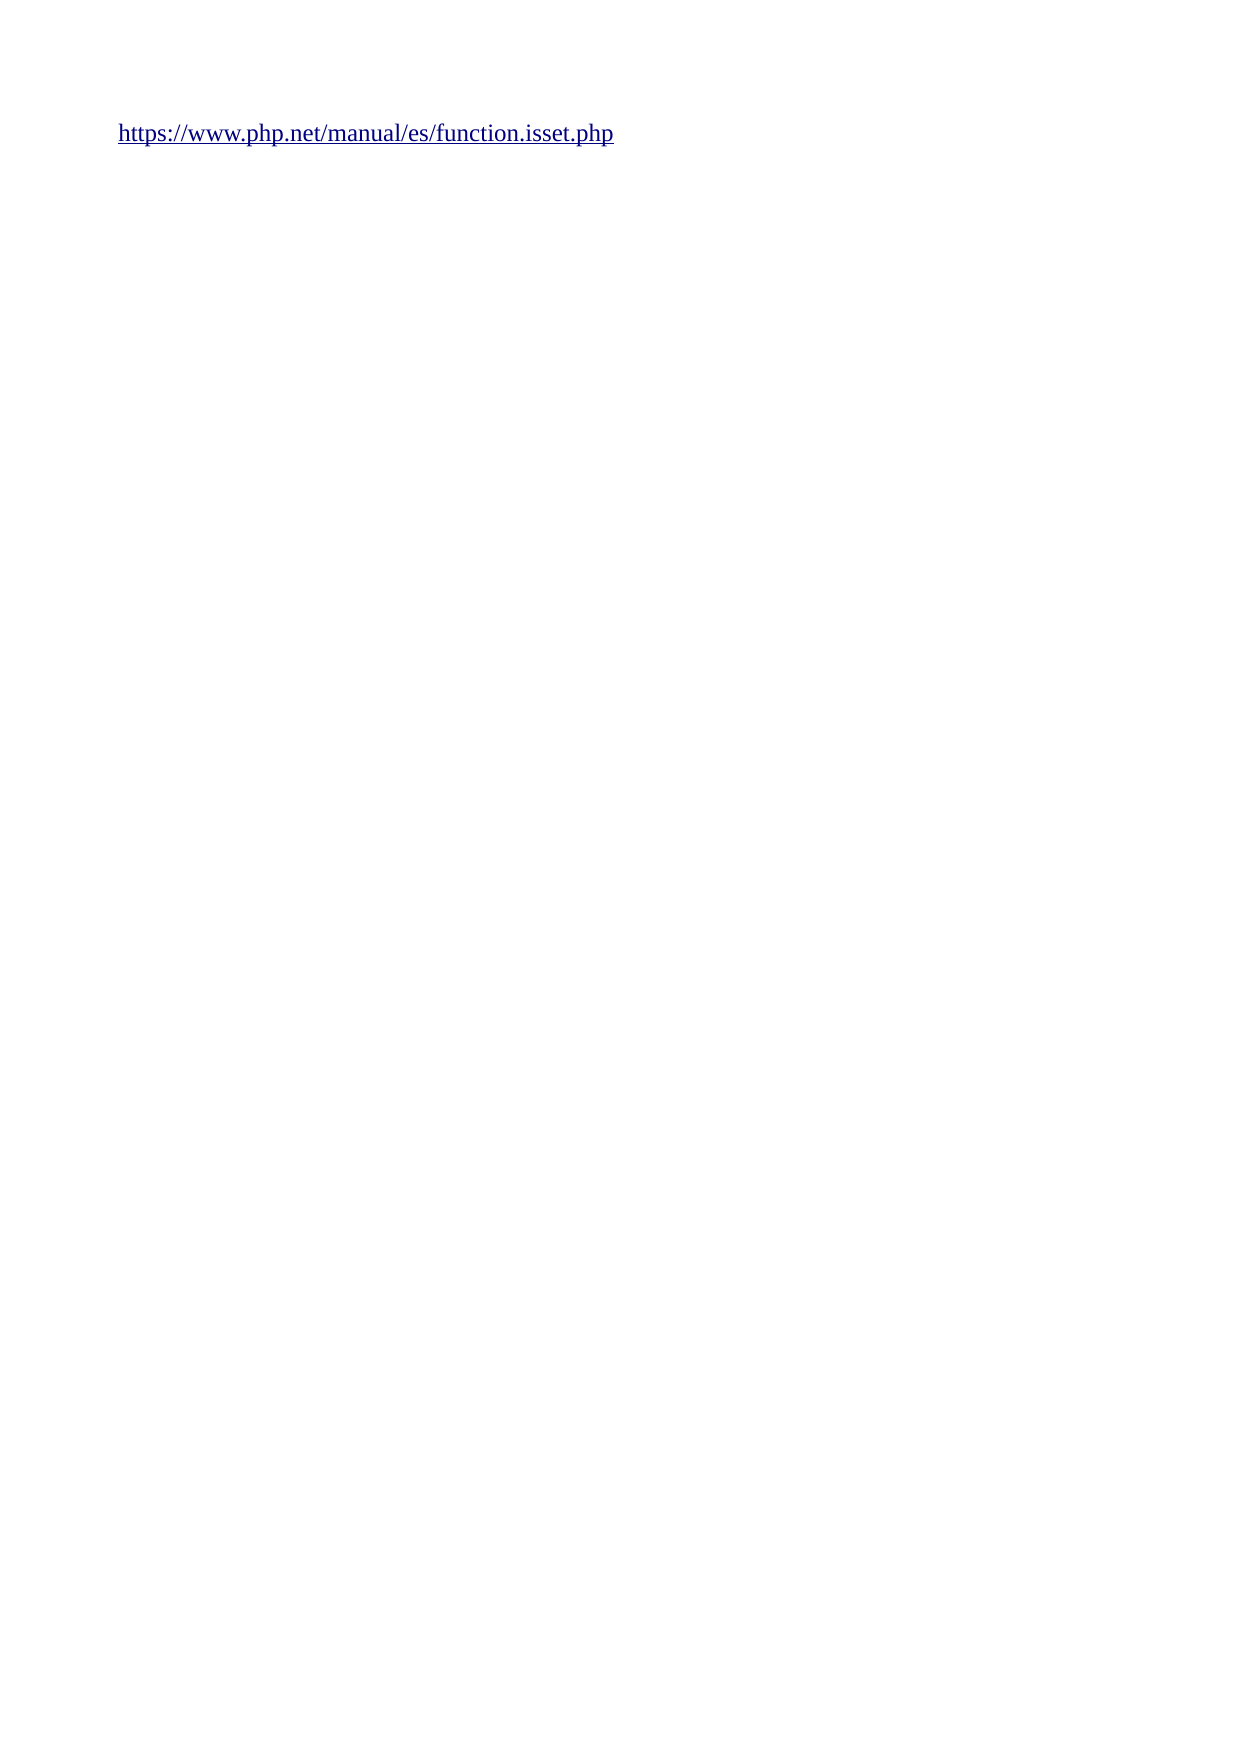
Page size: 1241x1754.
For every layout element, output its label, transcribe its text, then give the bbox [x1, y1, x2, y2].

text https://www.php.net/manual/es/function.isset.php [118, 118, 1122, 147]
